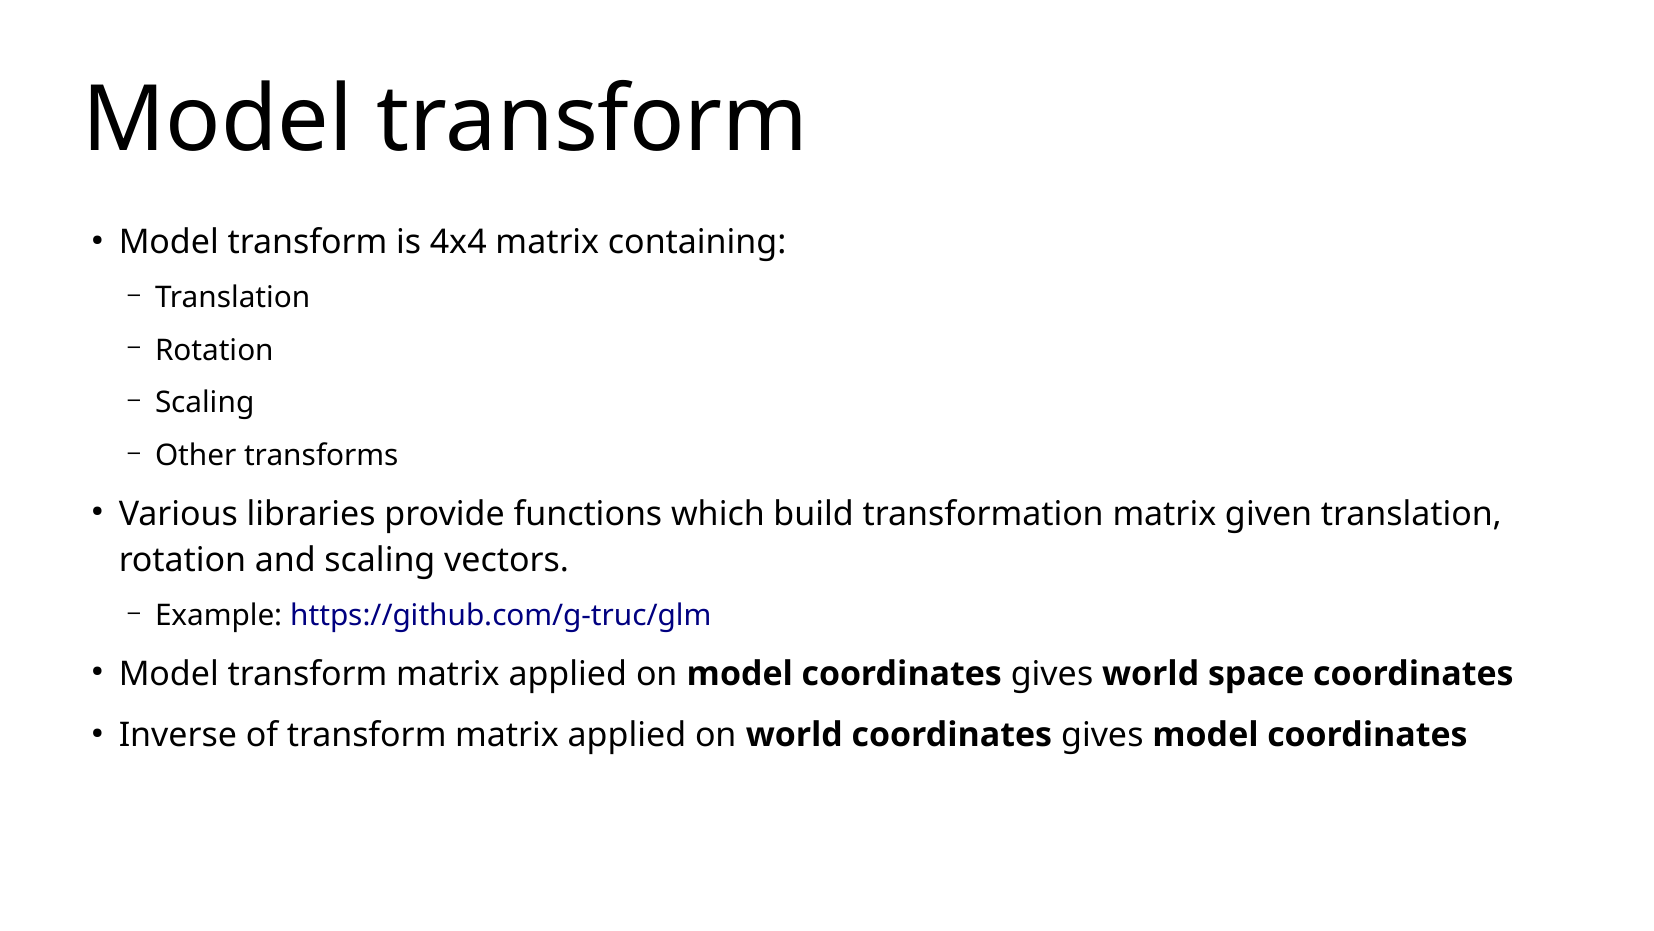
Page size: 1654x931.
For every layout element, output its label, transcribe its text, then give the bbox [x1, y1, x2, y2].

title Model transform [82, 37, 1571, 193]
list Model transform is 4x4 matrix containing: Translation Rotation Scaling Other transforms Various libraries provide functions which build transformation matrix given translation, rotation and scaling vectors. Example: https://github.com/g-truc/glm Model transform matrix applied on model coordinates gives world space coordinates Inverse of transform matrix applied on world coordinates gives model coordinates [82, 217, 1571, 758]
